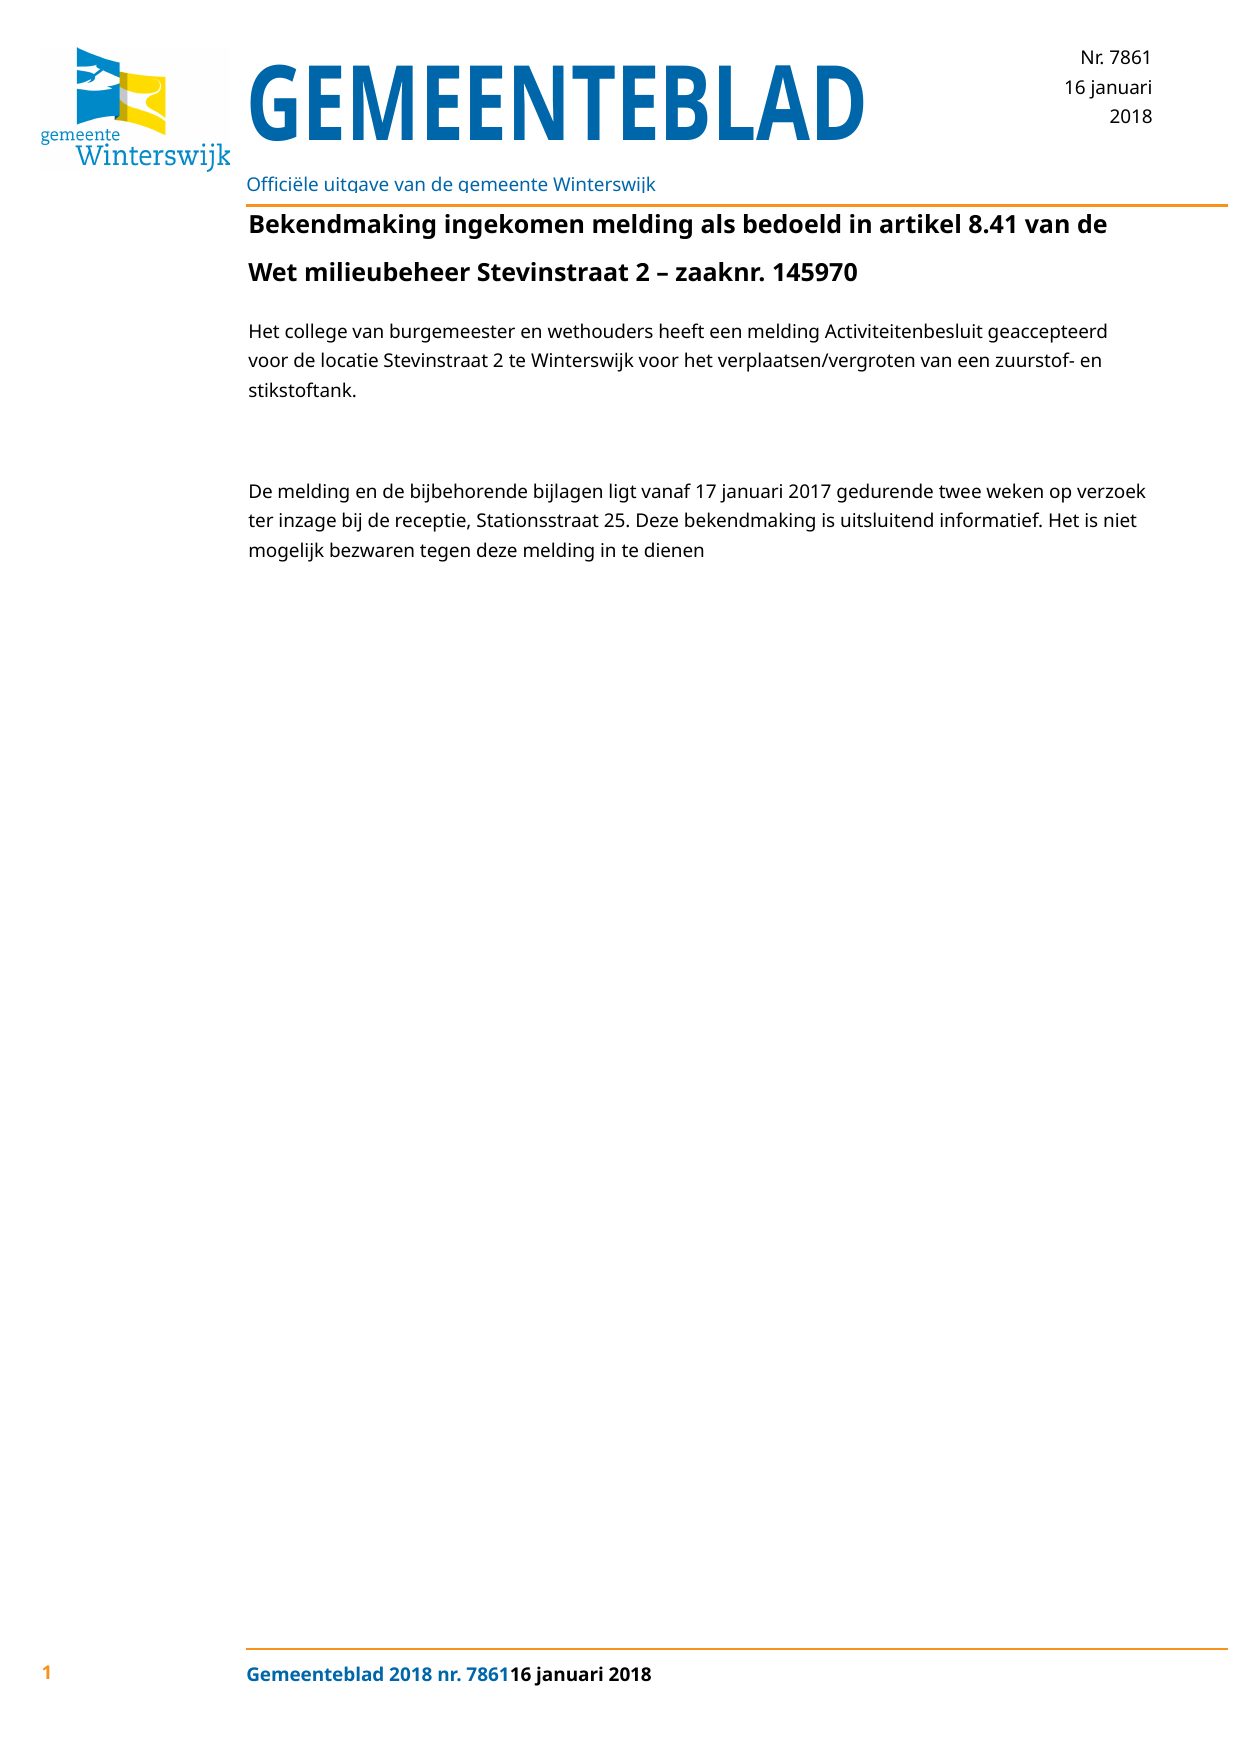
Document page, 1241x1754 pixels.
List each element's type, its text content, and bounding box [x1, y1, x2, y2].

text Het college van burgemeester en wethouders heeft een melding Activiteitenbesluit geaccepteerd voor de locatie Stevinstraat 2 te Winterswijk voor het verplaatsen/vergroten van een zuurstof- en stikstoftank. [248, 318, 1152, 403]
text Bekendmaking ingekomen melding als bedoeld in artikel 8.41 van de Wet milieubeheer Stevinstraat 2 – zaaknr. 145970 [248, 207, 1152, 288]
picture [225, 153, 231, 162]
picture [41, 47, 231, 172]
text De melding en de bijbehorende bijlagen ligt vanaf 17 januari 2017 gedurende twee weken op verzoek ter inzage bij de receptie, Stationsstraat 25. Deze bekendmaking is uitsluitend informatief. Het is niet mogelijk bezwaren tegen deze melding in te dienen [248, 478, 1152, 563]
